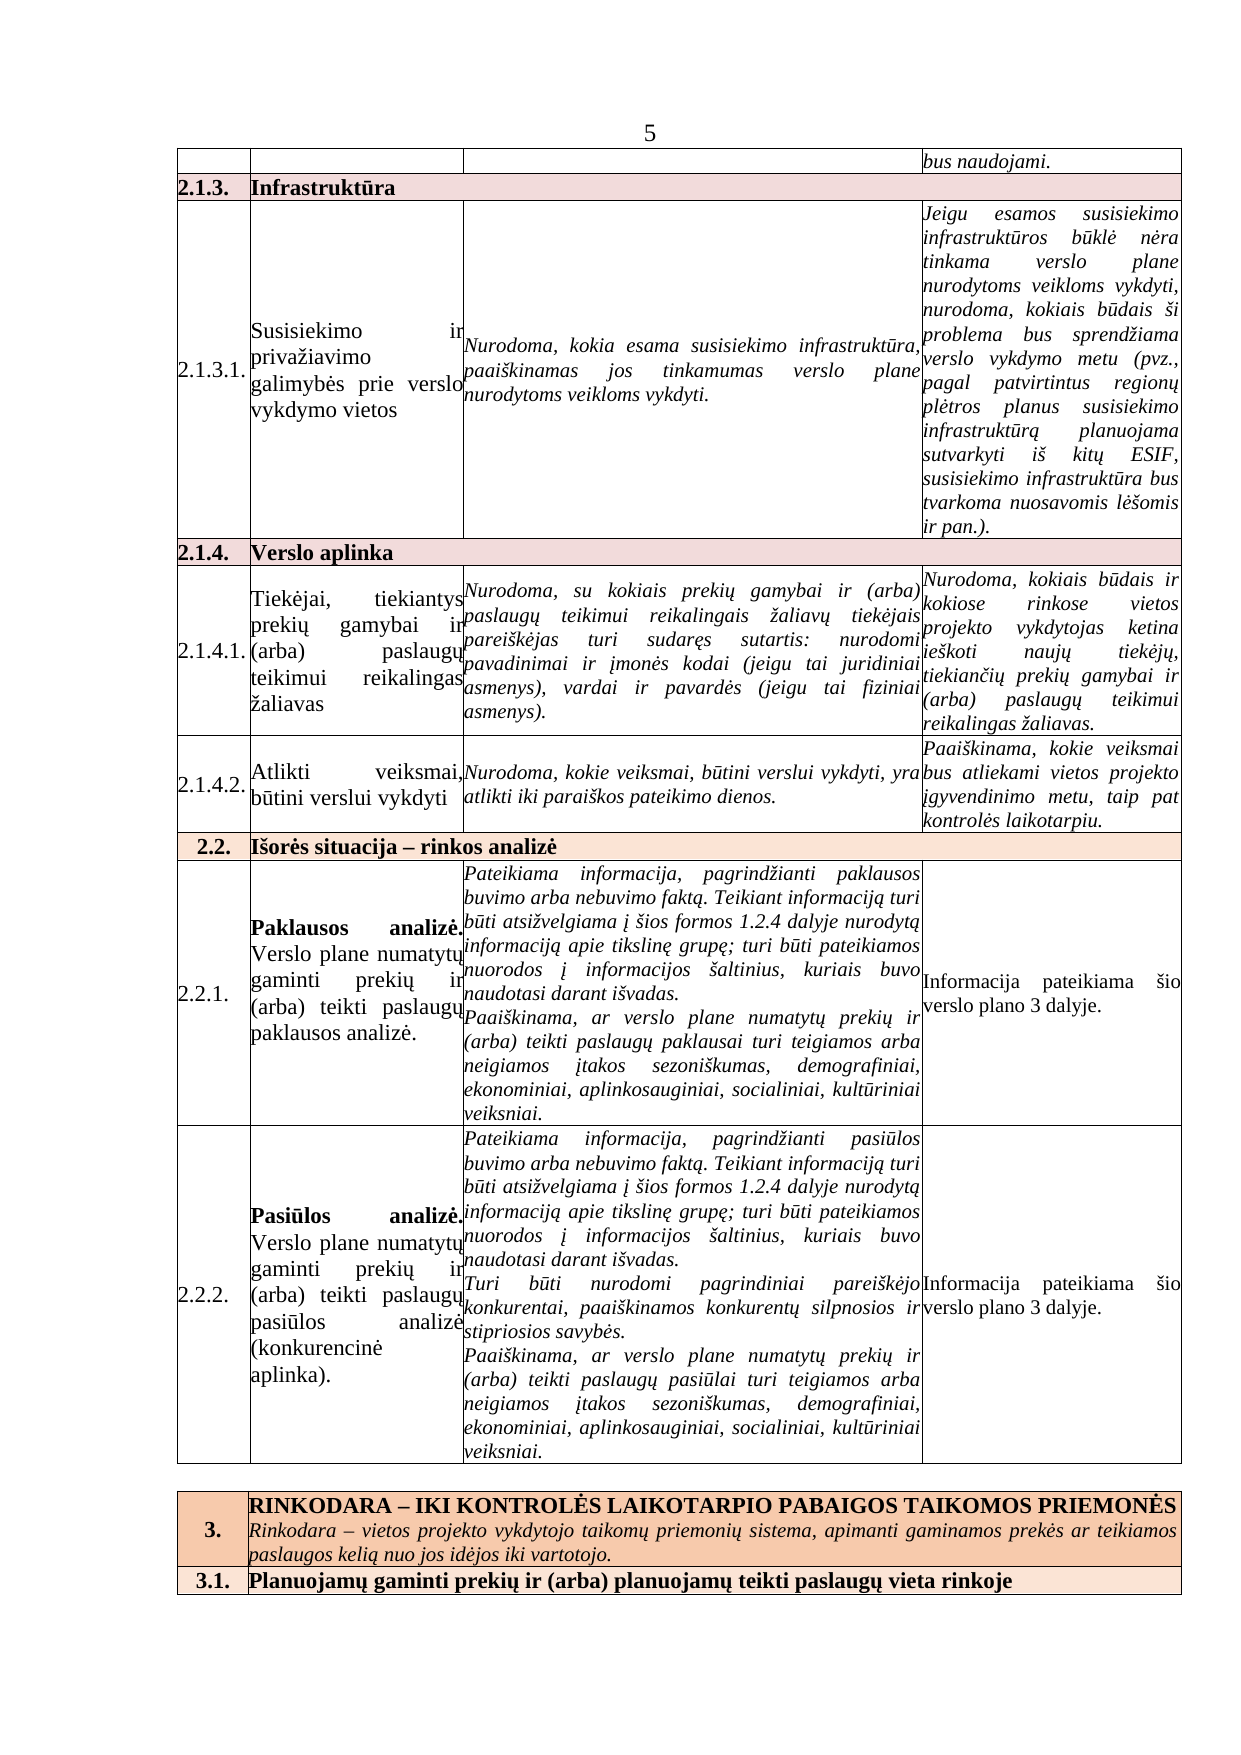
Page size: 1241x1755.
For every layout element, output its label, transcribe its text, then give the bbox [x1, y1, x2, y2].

table_cell 2.1.4.1. [178, 566, 250, 735]
table_cell Jeigu esamos susisiekimo infrastruktūros būklė nėra tinkama verslo plane nurodytoms veikloms vykdyti, nurodoma, kokiais būdais ši problema bus sprendžiama verslo vykdymo metu (pvz., pagal patvirtintus regionų plėtros planus susisiekimo infrastruktūrą planuojama sutvarkyti iš kitų ESIF, susisiekimo infrastruktūra bus tvarkoma nuosavomis lėšomis ir pan.). [923, 201, 1181, 538]
table_cell Pateikiama informacija, pagrindžianti pasiūlos buvimo arba nebuvimo faktą. Teikiant informaciją turi būti atsižvelgiama į šios formos 1.2.4 dalyje nurodytą informaciją apie tikslinę grupę; turi būti pateikiamos nuorodos į informacijos šaltinius, kuriais buvo naudotasi darant išvadas. Turi būti nurodomi pagrindiniai pareiškėjo konkurentai, paaiškinamos konkurentų silpnosios ir stipriosios savybės. Paaiškinama, ar verslo plane numatytų prekių ir (arba) teikti paslaugų pasiūlai turi teigiamos arba neigiamos įtakos sezoniškumas, demografiniai, ekonominiai, aplinkosauginiai, socialiniai, kultūriniai veiksniai. [464, 1126, 922, 1463]
table_cell [178, 149, 250, 173]
table_cell Verslo aplinka [251, 539, 1181, 565]
table_cell Nurodoma, kokie veiksmai, būtini verslui vykdyti, yra atlikti iki paraiškos pateikimo dienos. [464, 736, 922, 832]
table_cell 2.2.1. [178, 861, 250, 1125]
table_cell Paaiškinama, kokie veiksmai bus atliekami vietos projekto įgyvendinimo metu, taip pat kontrolės laikotarpiu. [923, 736, 1181, 832]
table_cell bus naudojami. [923, 149, 1181, 173]
table_cell Informacija pateikiama šio verslo plano 3 dalyje. [923, 861, 1181, 1125]
table_cell Paklausos analizė. Verslo plane numatytų gaminti prekių ir (arba) teikti paslaugų paklausos analizė. [251, 861, 463, 1125]
table_cell Nurodoma, kokia esama susisiekimo infrastruktūra, paaiškinamas jos tinkamumas verslo plane nurodytoms veikloms vykdyti. [464, 201, 922, 538]
table_cell [464, 149, 922, 173]
table_cell Infrastruktūra [251, 174, 1181, 200]
table_cell 2.2. [178, 833, 250, 859]
table_cell 2.1.4. [178, 539, 250, 565]
table_header 3. [178, 1492, 248, 1566]
table_cell 2.1.4.2. [178, 736, 250, 832]
table_cell 3.1. [178, 1567, 248, 1593]
table_cell Nurodoma, su kokiais prekių gamybai ir (arba) paslaugų teikimui reikalingais žaliavų tiekėjais pareiškėjas turi sudaręs sutartis: nurodomi pavadinimai ir įmonės kodai (jeigu tai juridiniai asmenys), vardai ir pavardės (jeigu tai fiziniai asmenys). [464, 566, 922, 735]
table_cell Nurodoma, kokiais būdais ir kokiose rinkose vietos projekto vykdytojas ketina ieškoti naujų tiekėjų, tiekiančių prekių gamybai ir (arba) paslaugų teikimui reikalingas žaliavas. [923, 566, 1181, 735]
table_cell Pateikiama informacija, pagrindžianti paklausos buvimo arba nebuvimo faktą. Teikiant informaciją turi būti atsižvelgiama į šios formos 1.2.4 dalyje nurodytą informaciją apie tikslinę grupę; turi būti pateikiamos nuorodos į informacijos šaltinius, kuriais buvo naudotasi darant išvadas. Paaiškinama, ar verslo plane numatytų prekių ir (arba) teikti paslaugų paklausai turi teigiamos arba neigiamos įtakos sezoniškumas, demografiniai, ekonominiai, aplinkosauginiai, socialiniai, kultūriniai veiksniai. [464, 861, 922, 1125]
table_cell 2.1.3. [178, 174, 250, 200]
table_cell Tiekėjai, tiekiantys prekių gamybai ir (arba) paslaugų teikimui reikalingas žaliavas [251, 566, 463, 735]
table_cell 2.2.2. [178, 1126, 250, 1463]
table_cell Pasiūlos analizė. Verslo plane numatytų gaminti prekių ir (arba) teikti paslaugų pasiūlos analizė (konkurencinė aplinka). [251, 1126, 463, 1463]
table_cell Išorės situacija – rinkos analizė [251, 833, 1181, 859]
table_cell Susisiekimo ir privažiavimo galimybės prie verslo vykdymo vietos [251, 201, 463, 538]
table_cell 2.1.3.1. [178, 201, 250, 538]
table_header RINKODARA – IKI KONTROLĖS LAIKOTARPIO PABAIGOS TAIKOMOS PRIEMONĖS Rinkodara – vietos projekto vykdytojo taikomų priemonių sistema, apimanti gaminamos prekės ar teikiamos paslaugos kelią nuo jos idėjos iki vartotojo. [249, 1492, 1181, 1566]
table_cell Planuojamų gaminti prekių ir (arba) planuojamų teikti paslaugų vieta rinkoje [249, 1567, 1181, 1593]
table_cell Informacija pateikiama šio verslo plano 3 dalyje. [923, 1126, 1181, 1463]
table_cell Atlikti veiksmai, būtini verslui vykdyti [251, 736, 463, 832]
table_cell [251, 149, 463, 173]
